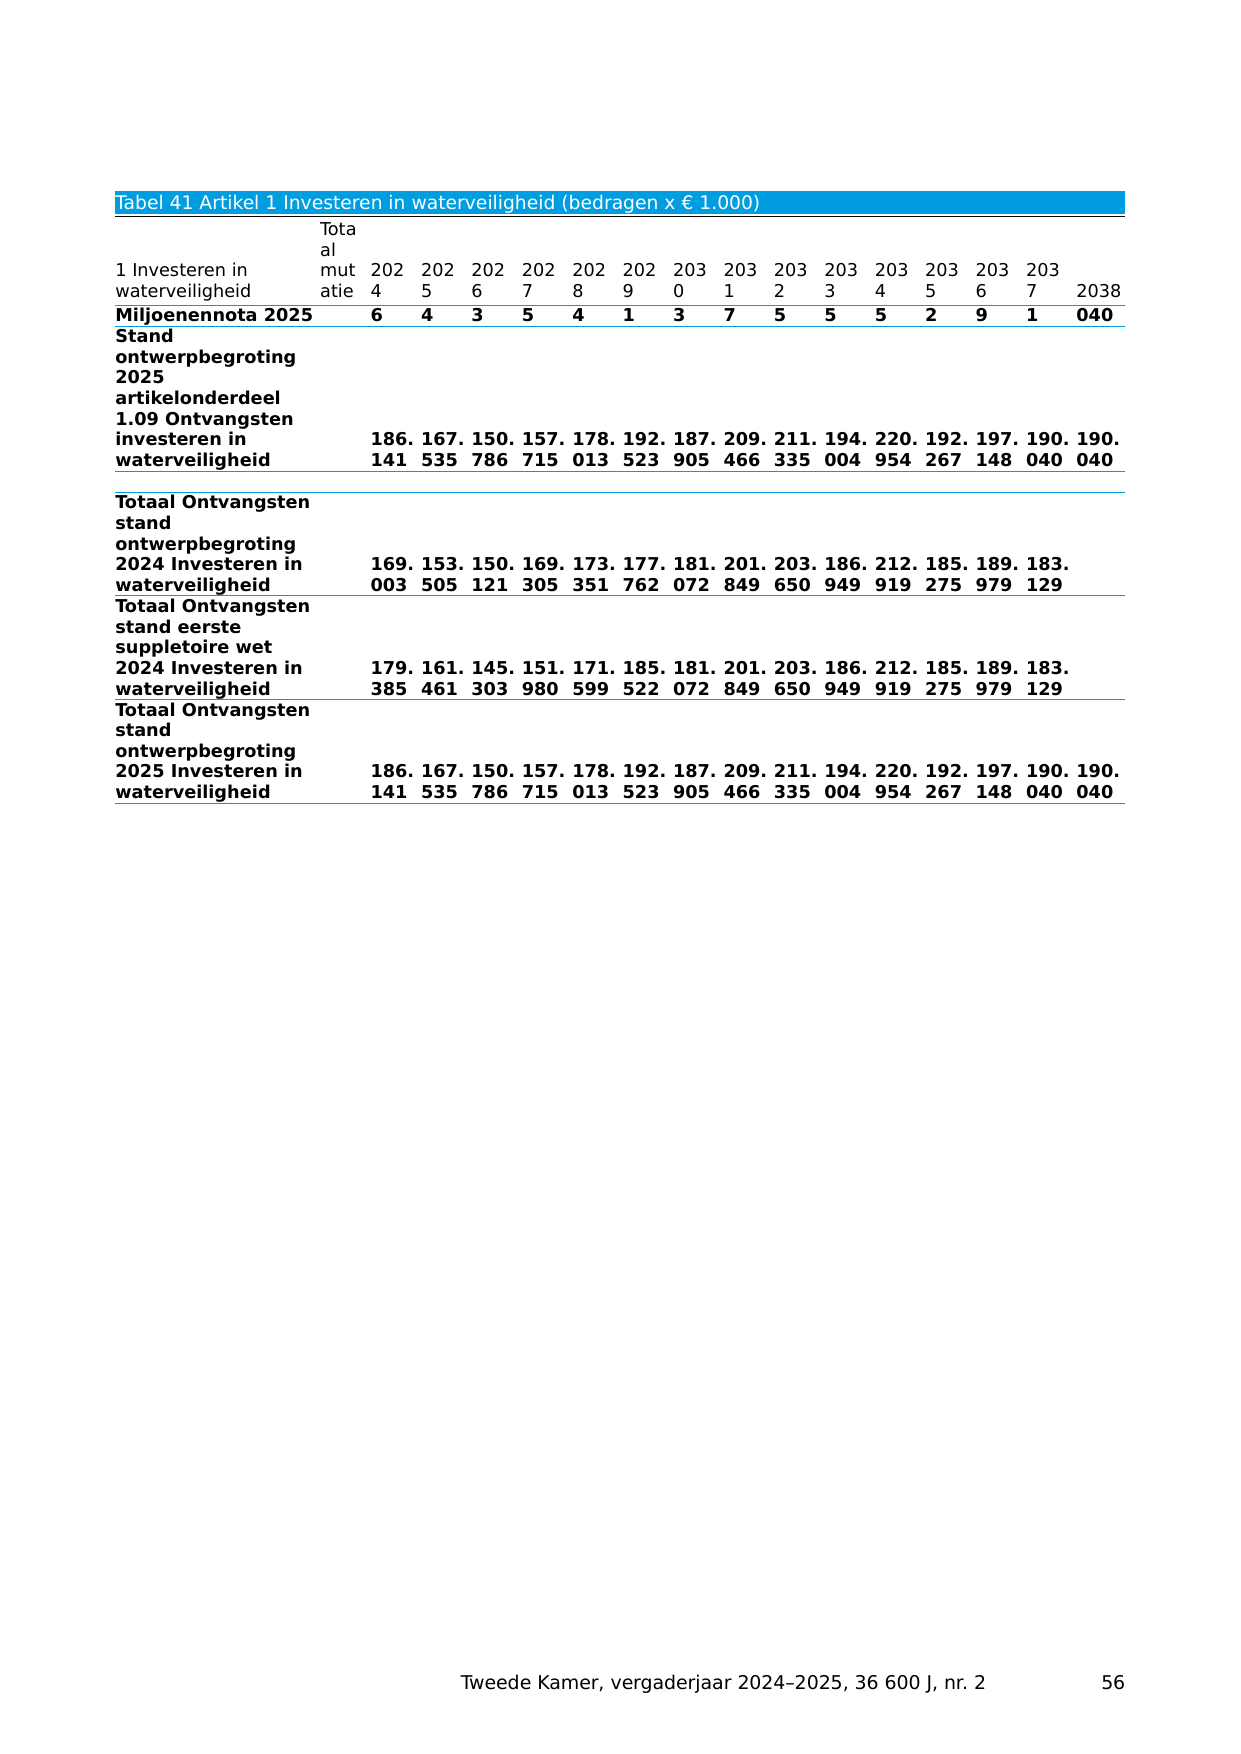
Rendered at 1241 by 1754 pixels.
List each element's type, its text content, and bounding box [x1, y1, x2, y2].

table_cell 2024 [368, 217, 418, 304]
table_cell [1073, 596, 1125, 699]
table_cell [317, 700, 367, 803]
table_cell 211.335 [771, 327, 821, 471]
table_cell [670, 472, 720, 492]
table_cell [620, 472, 670, 492]
table_cell [317, 306, 367, 326]
table_cell 186.141 [368, 700, 418, 803]
table_cell [317, 327, 367, 471]
table_cell 209.466 [720, 700, 771, 803]
table_cell 157.715 [519, 327, 569, 471]
table_cell 3 [468, 306, 519, 326]
table_cell 211.335 [771, 700, 821, 803]
table_cell [720, 472, 771, 492]
table_cell [317, 596, 367, 699]
table_cell 201.849 [720, 493, 771, 595]
table_cell 197.148 [973, 327, 1023, 471]
table_cell 167.535 [418, 700, 468, 803]
table_cell Totaal Ontvangsten stand ontwerpbegroting 2025 Investeren in waterveiligheid [115, 700, 317, 803]
table_cell 169.003 [368, 493, 418, 595]
table_cell 3 [670, 306, 720, 326]
table_cell 183.129 [1023, 493, 1073, 595]
table_cell [1023, 472, 1073, 492]
table_cell 150.786 [468, 327, 519, 471]
table_cell Totaal Ontvangsten stand ontwerpbegroting 2024 Investeren in waterveiligheid [115, 493, 317, 595]
table_cell [569, 472, 619, 492]
table_cell 192.523 [620, 327, 670, 471]
table_cell 2035 [922, 217, 972, 304]
table_cell 167.535 [418, 327, 468, 471]
table_cell 2027 [519, 217, 569, 304]
table_cell Totaal Ontvangsten stand eerste suppletoire wet 2024 Investeren in waterveiligheid [115, 596, 317, 699]
table_cell 161.461 [418, 596, 468, 699]
table_cell 9 [973, 306, 1023, 326]
table_cell 212.919 [872, 493, 922, 595]
table_cell [519, 472, 569, 492]
table_cell [317, 493, 367, 595]
table_cell 177.762 [620, 493, 670, 595]
table_cell 197.148 [973, 700, 1023, 803]
table_cell 192.267 [922, 700, 972, 803]
table_cell 151.980 [519, 596, 569, 699]
table_cell [317, 472, 367, 492]
table_cell 194.004 [821, 327, 872, 471]
table_cell 178.013 [569, 700, 619, 803]
table_cell 203.650 [771, 596, 821, 699]
table_cell 5 [872, 306, 922, 326]
table_cell 185.522 [620, 596, 670, 699]
table_cell 1 Investeren in waterveiligheid [115, 217, 317, 304]
table_cell 181.072 [670, 596, 720, 699]
table_cell 190.040 [1023, 700, 1073, 803]
table_cell [1073, 493, 1125, 595]
table_cell 190.040 [1073, 327, 1125, 471]
table_cell 220.954 [872, 327, 922, 471]
table_cell 5 [821, 306, 872, 326]
table_cell 212.919 [872, 596, 922, 699]
table_cell 2031 [720, 217, 771, 304]
table_cell 2034 [872, 217, 922, 304]
table_cell 186.949 [821, 493, 872, 595]
table_cell 4 [418, 306, 468, 326]
table_cell 2037 [1023, 217, 1073, 304]
table_cell 203.650 [771, 493, 821, 595]
table_cell 187.905 [670, 700, 720, 803]
table_cell 173.351 [569, 493, 619, 595]
table_cell [418, 472, 468, 492]
table_cell 189.979 [973, 493, 1023, 595]
table_cell 153.505 [418, 493, 468, 595]
table_cell [468, 472, 519, 492]
table_cell 186.949 [821, 596, 872, 699]
table_cell 2033 [821, 217, 872, 304]
table_cell [115, 472, 317, 492]
table_cell [922, 472, 972, 492]
table_cell 6 [368, 306, 418, 326]
table_cell 209.466 [720, 327, 771, 471]
table_cell 2029 [620, 217, 670, 304]
table_cell 040 [1073, 306, 1125, 326]
table_cell 190.040 [1023, 327, 1073, 471]
table_cell 192.523 [620, 700, 670, 803]
table_cell 190.040 [1073, 700, 1125, 803]
table_cell 7 [720, 306, 771, 326]
table_cell 187.905 [670, 327, 720, 471]
table_cell 2030 [670, 217, 720, 304]
table_cell [872, 472, 922, 492]
table_cell 2026 [468, 217, 519, 304]
table_cell 150.786 [468, 700, 519, 803]
table_cell [771, 472, 821, 492]
table_cell 181.072 [670, 493, 720, 595]
table_cell 1 [620, 306, 670, 326]
table_cell Stand ontwerpbegroting 2025 artikelonderdeel 1.09 Ontvangsten investeren in waterveiligheid [115, 327, 317, 471]
table_cell 185.275 [922, 596, 972, 699]
table_cell Totaal mutatie [317, 217, 367, 304]
table_cell 2025 [418, 217, 468, 304]
table_cell 186.141 [368, 327, 418, 471]
table_cell [973, 472, 1023, 492]
table_cell 201.849 [720, 596, 771, 699]
table_cell Miljoenennota 2025 [115, 306, 317, 326]
table_cell 192.267 [922, 327, 972, 471]
table_cell 169.305 [519, 493, 569, 595]
table_cell 1 [1023, 306, 1073, 326]
table_cell 5 [519, 306, 569, 326]
table_cell 178.013 [569, 327, 619, 471]
table_cell [368, 472, 418, 492]
table_cell 2032 [771, 217, 821, 304]
table_cell 2036 [973, 217, 1023, 304]
table_cell [1073, 472, 1125, 492]
table_cell 194.004 [821, 700, 872, 803]
table_cell 2038 [1073, 217, 1125, 304]
table_cell 185.275 [922, 493, 972, 595]
table_cell 2 [922, 306, 972, 326]
table_cell 2028 [569, 217, 619, 304]
table_cell 4 [569, 306, 619, 326]
table_cell [821, 472, 872, 492]
table_cell 145.303 [468, 596, 519, 699]
table_cell 171.599 [569, 596, 619, 699]
table_cell 220.954 [872, 700, 922, 803]
table_cell 157.715 [519, 700, 569, 803]
table_cell 183.129 [1023, 596, 1073, 699]
table_cell 5 [771, 306, 821, 326]
table_cell 150.121 [468, 493, 519, 595]
table_cell 179.385 [368, 596, 418, 699]
table_cell 189.979 [973, 596, 1023, 699]
